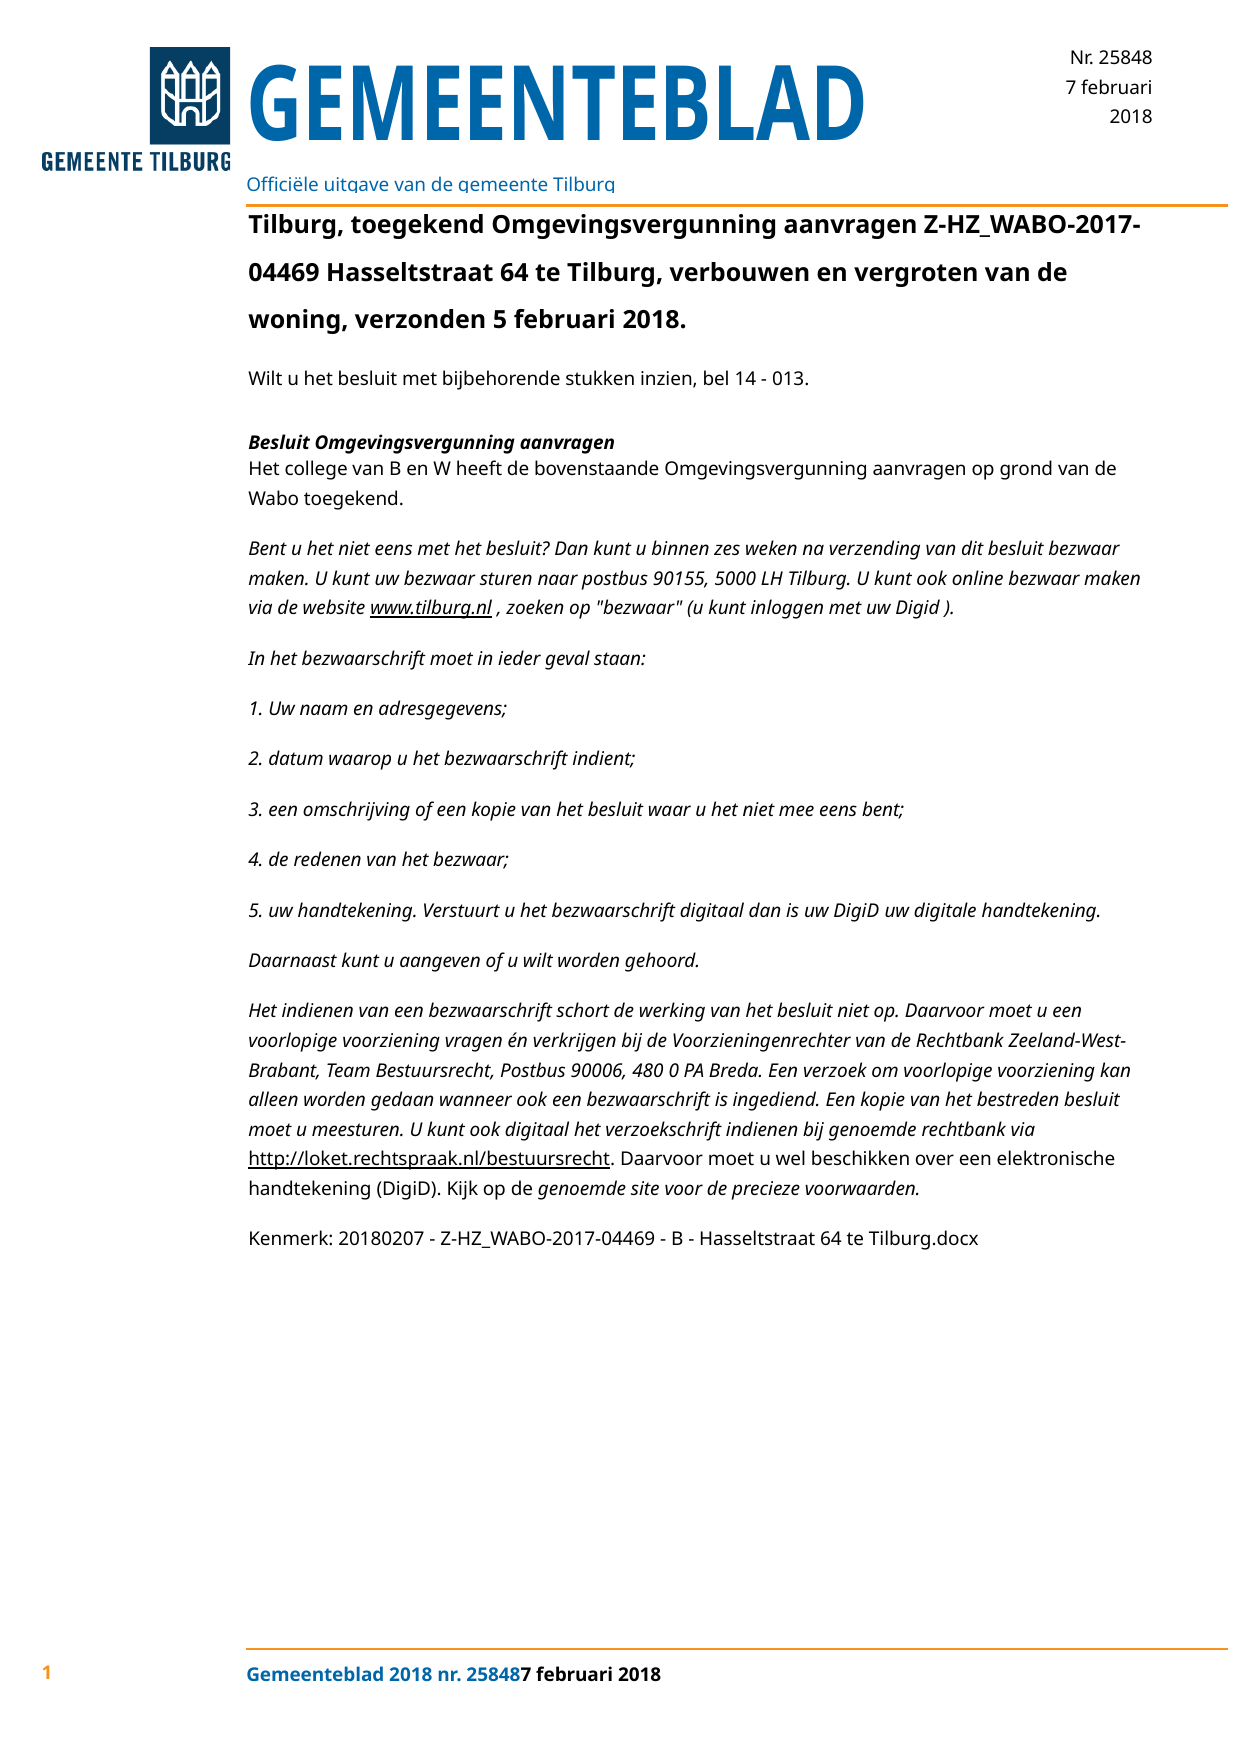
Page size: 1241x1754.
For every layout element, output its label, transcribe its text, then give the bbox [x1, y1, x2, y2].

text Het indienen van een bezwaarschrift schort de werking van het besluit niet op. Daarvoor moet u een voorlopige voorziening vragen én verkrijgen bij de Voorzieningenrechter van de Rechtbank Zeeland-West-Brabant, Team Bestuursrecht, Postbus 90006, 480 0 PA Breda. Een verzoek om voorlopige voorziening kan alleen worden gedaan wanneer ook een bezwaarschrift is ingediend. Een kopie van het bestreden besluit moet u meesturen. U kunt ook digitaal het verzoekschrift indienen bij genoemde rechtbank via http://loket.rechtspraak.nl/bestuursrecht. Daarvoor moet u wel beschikken over een elektronische handtekening (DigiD). Kijk op de genoemde site voor de precieze voorwaarden. [248, 998, 1152, 1201]
text In het bezwaarschrift moet in ieder geval staan: [248, 645, 1152, 671]
text 4. de redenen van het bezwaar; [248, 846, 1152, 872]
text 2. datum waarop u het bezwaarschrift indient; [248, 746, 1152, 771]
text 1. Uw naam en adresgegevens; [248, 695, 1152, 721]
text Besluit Omgevingsvergunning aanvragen [248, 429, 1152, 455]
text Bent u het niet eens met het besluit? Dan kunt u binnen zes weken na verzending van dit besluit bezwaar maken. U kunt uw bezwaar sturen naar postbus 90155, 5000 LH Tilburg. U kunt ook online bezwaar maken via de website www.tilburg.nl , zoeken op "bezwaar" (u kunt inloggen met uw Digid ). [248, 535, 1152, 620]
text 3. een omschrijving of een kopie van het besluit waar u het niet mee eens bent; [248, 796, 1152, 822]
text Tilburg, toegekend Omgevingsvergunning aanvragen Z-HZ_WABO-2017-04469 Hasseltstraat 64 te Tilburg, verbouwen en vergroten van de woning, verzonden 5 februari 2018. [248, 207, 1152, 336]
picture [41, 47, 231, 172]
text Wilt u het besluit met bijbehorende stukken inzien, bel 14 - 013. [248, 366, 1152, 391]
text 5. uw handtekening. Verstuurt u het bezwaarschrift digitaal dan is uw DigiD uw digitale handtekening. [248, 897, 1152, 923]
text Het college van B en W heeft de bovenstaande Omgevingsvergunning aanvragen op grond van de Wabo toegekend. [248, 455, 1152, 511]
text Kenmerk: 20180207 - Z-HZ_WABO-2017-04469 - B - Hasseltstraat 64 te Tilburg.docx [248, 1226, 1152, 1251]
text Daarnaast kunt u aangeven of u wilt worden gehoord. [248, 947, 1152, 973]
